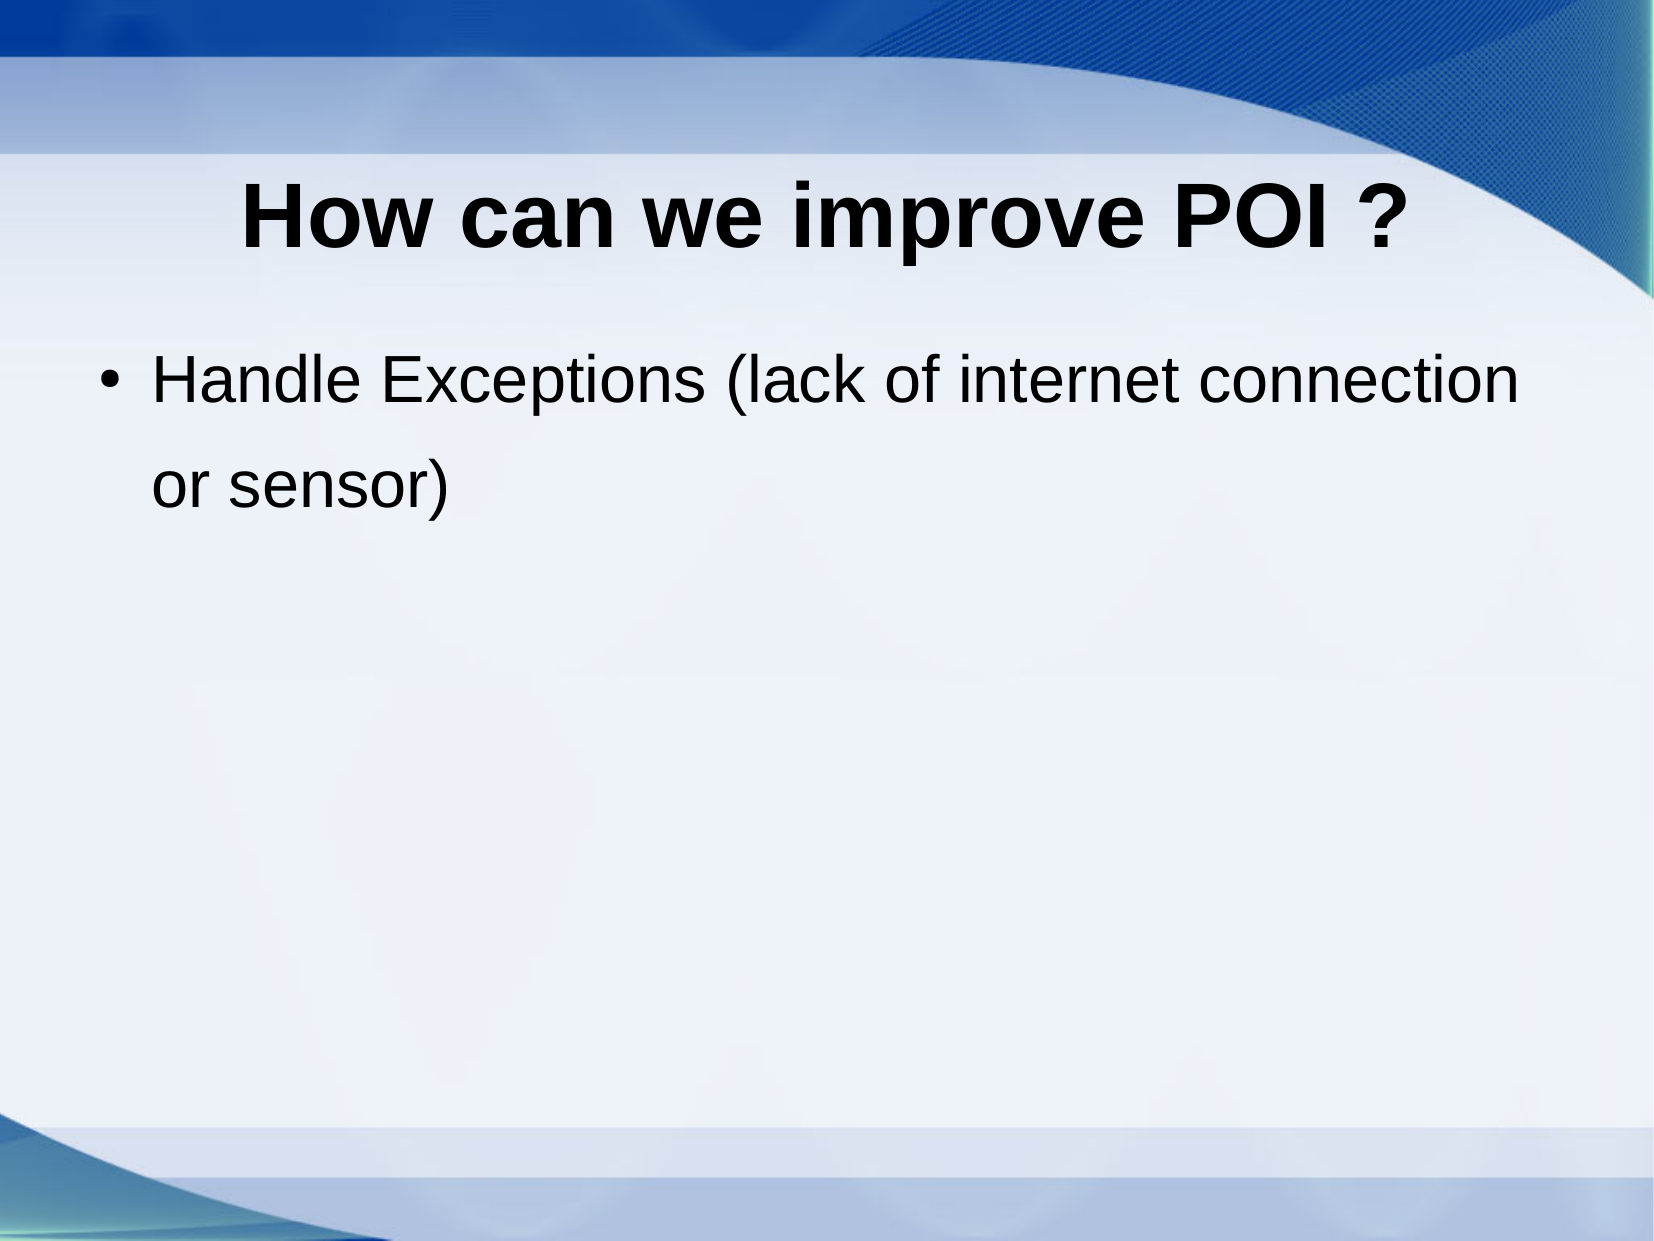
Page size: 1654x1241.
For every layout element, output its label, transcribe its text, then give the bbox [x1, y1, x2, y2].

title How can we improve POI ? [82, 111, 1571, 319]
list Handle Exceptions (lack of internet connection or sensor) [80, 342, 1536, 1062]
picture [0, 0, 1654, 1241]
